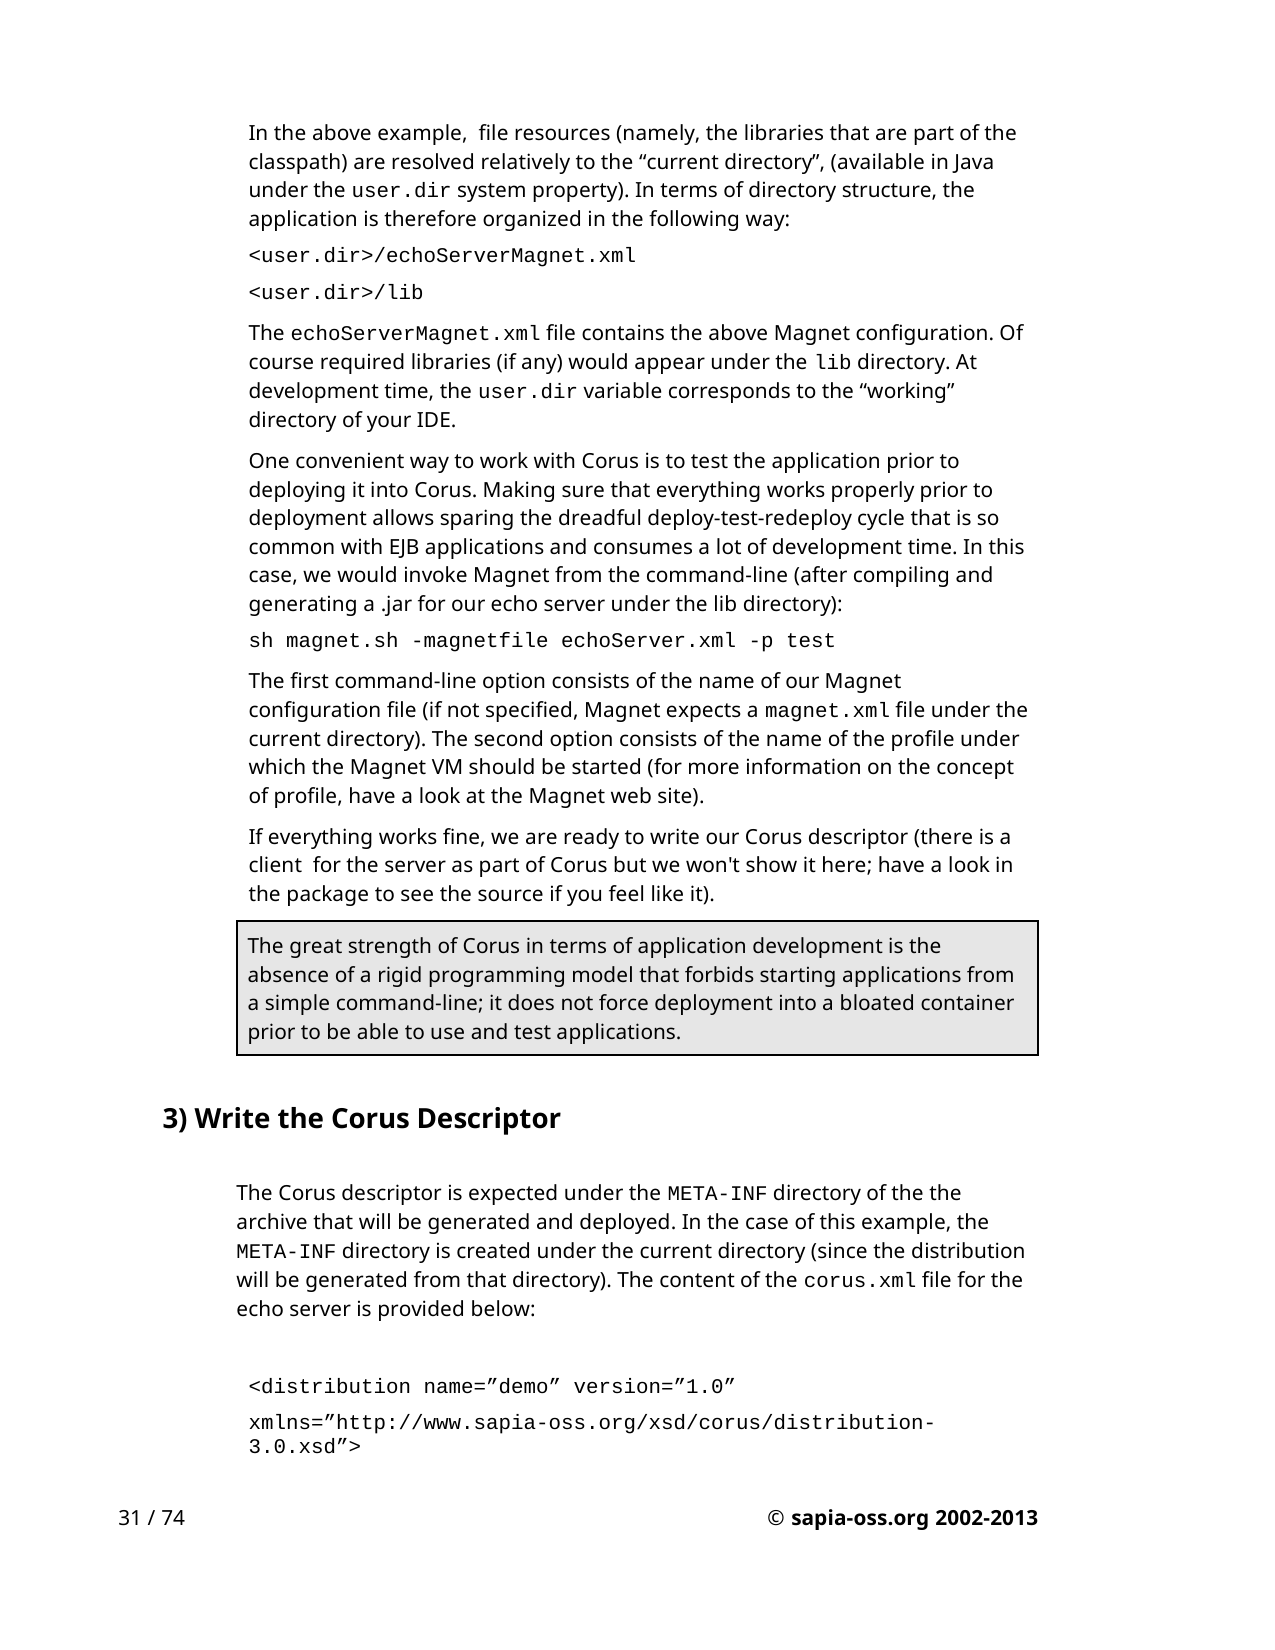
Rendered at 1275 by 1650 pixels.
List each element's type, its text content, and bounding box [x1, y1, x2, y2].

subtitle 3) Write the Corus Descriptor [162, 1099, 1039, 1136]
text <distribution name=”demo” version=”1.0” [248, 1376, 1039, 1400]
text The great strength of Corus in terms of application development is the absence of a rigid programming model that forbids starting applications from a simple command-line; it does not force deployment into a bloated container prior to be able to use and test applications. [238, 922, 1037, 1054]
text sh magnet.sh -magnetfile echoServer.xml -p test [248, 630, 1039, 654]
text <user.dir>/lib [248, 282, 1039, 306]
text One convenient way to work with Corus is to test the application prior to deploying it into Corus. Making sure that everything works properly prior to deployment allows sparing the dreadful deploy-test-redeploy cycle that is so common with EJB applications and consumes a lot of development time. In this case, we would invoke Magnet from the command-line (after compiling and generating a .jar for our echo server under the lib directory): [248, 446, 1039, 617]
text If everything works fine, we are ready to write our Corus descriptor (there is a client for the server as part of Corus but we won't show it here; have a look in the package to see the source if you feel like it). [248, 822, 1039, 907]
text The Corus descriptor is expected under the META-INF directory of the the archive that will be generated and deployed. In the case of this example, the META-INF directory is created under the current directory (since the distribution will be generated from that directory). The content of the corus.xml file for the echo server is provided below: [236, 1178, 1039, 1322]
text <user.dir>/echoServerMagnet.xml [248, 245, 1039, 269]
text The first command-line option consists of the name of our Magnet configuration file (if not specified, Magnet expects a magnet.xml file under the current directory). The second option consists of the name of the profile under which the Magnet VM should be started (for more information on the concept of profile, have a look at the Magnet web site). [248, 666, 1039, 809]
text In the above example, file resources (namely, the libraries that are part of the classpath) are resolved relatively to the “current directory”, (available in Java under the user.dir system property). In terms of directory structure, the application is therefore organized in the following way: [248, 118, 1039, 233]
text The echoServerMagnet.xml file contains the above Magnet configuration. Of course required libraries (if any) would appear under the lib directory. At development time, the user.dir variable corresponds to the “working” directory of your IDE. [248, 318, 1039, 433]
text xmlns=”http://www.sapia-oss.org/xsd/corus/distribution-3.0.xsd”> [248, 1412, 1039, 1460]
